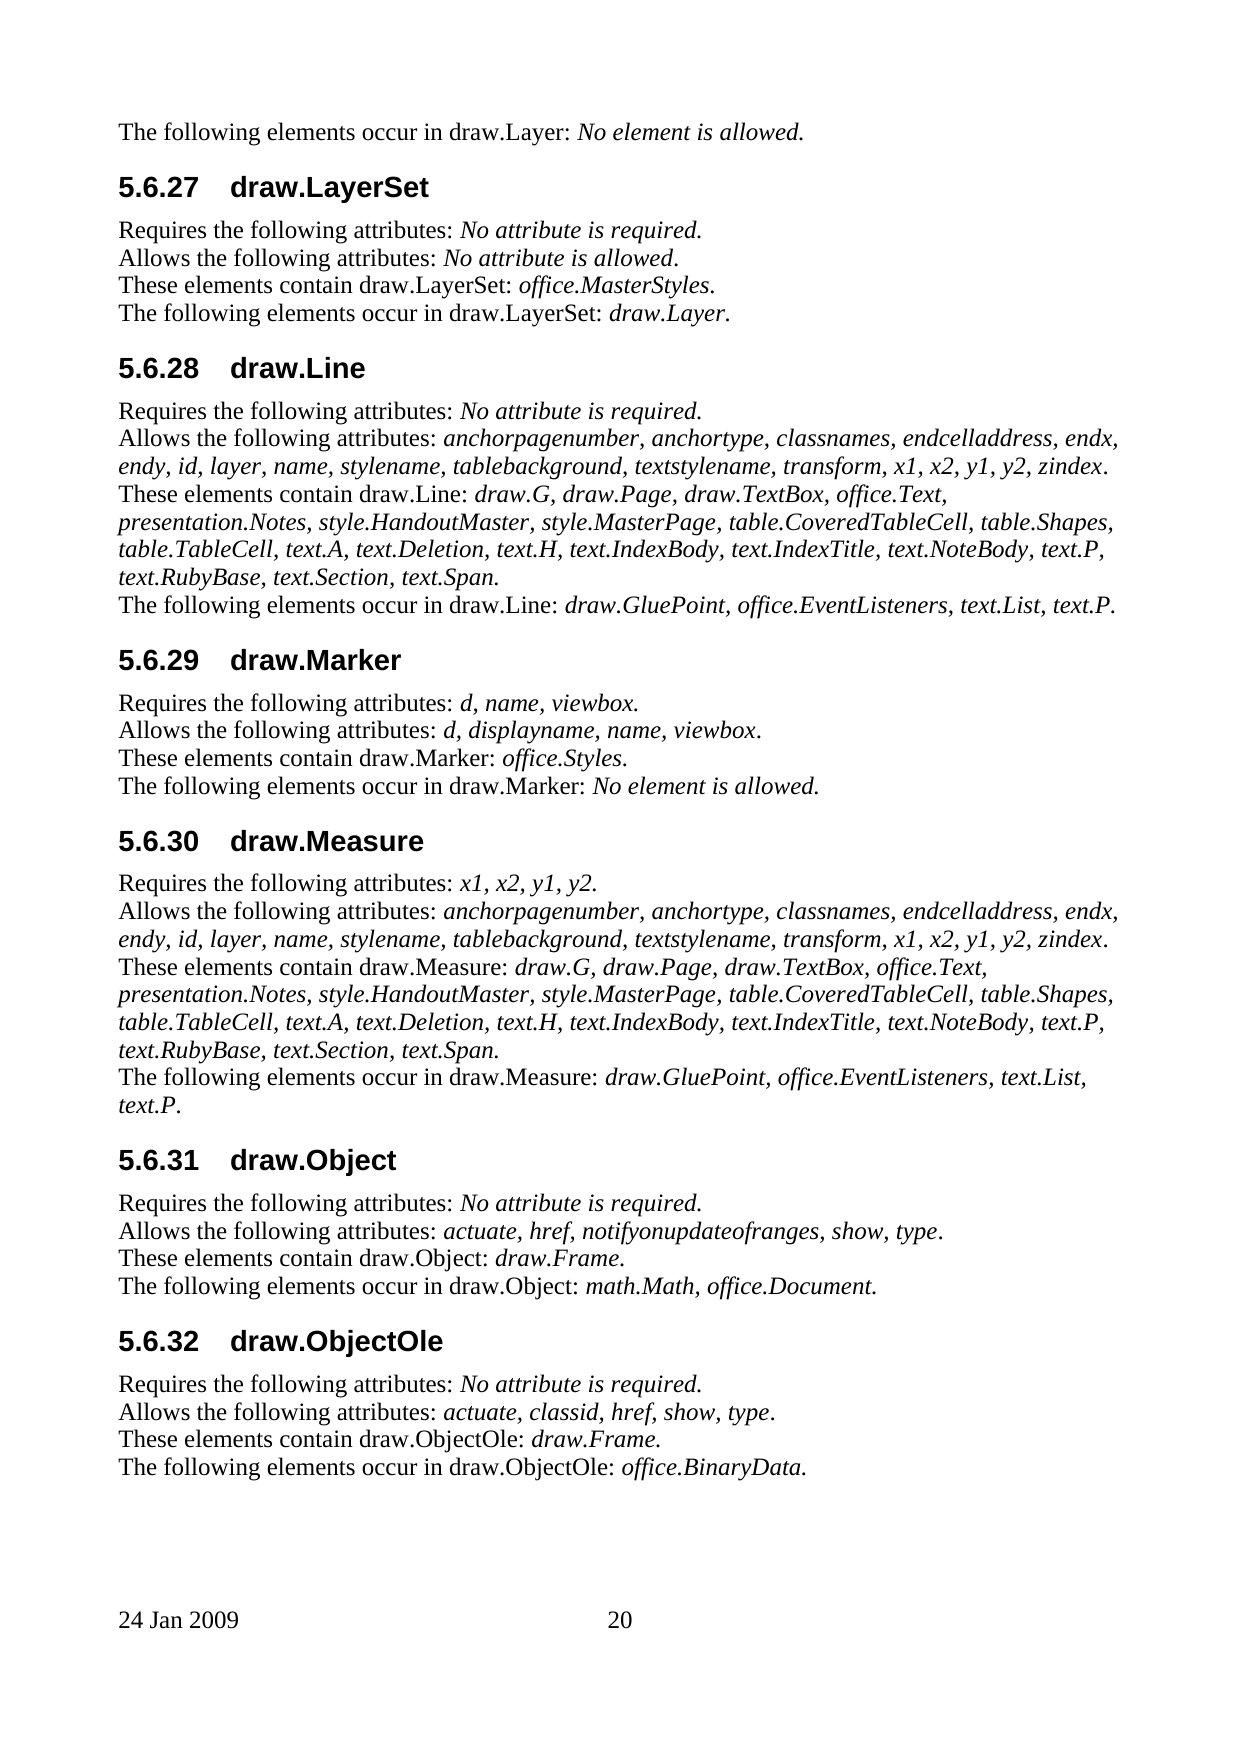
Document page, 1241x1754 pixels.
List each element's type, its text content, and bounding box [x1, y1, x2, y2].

text The following elements occur in draw.LayerSet: draw.Layer. [118, 299, 1122, 327]
text Allows the following attributes: d, displayname, name, viewbox. [118, 716, 1122, 744]
text Requires the following attributes: d, name, viewbox. [118, 689, 1122, 716]
subtitle draw.Line [118, 352, 1122, 384]
text These elements contain draw.Object: draw.Frame. [118, 1244, 1122, 1272]
text The following elements occur in draw.Marker: No element is allowed. [118, 772, 1122, 799]
subtitle draw.Measure [118, 824, 1122, 857]
text These elements contain draw.Marker: office.Styles. [118, 744, 1122, 772]
subtitle draw.Object [118, 1144, 1122, 1177]
text Requires the following attributes: No attribute is required. [118, 216, 1122, 244]
subtitle draw.LayerSet [118, 171, 1122, 203]
text Allows the following attributes: anchorpagenumber, anchortype, classnames, endcelladdress, endx, endy, id, layer, name, stylename, tablebackground, textstylename, transform, x1, x2, y1, y2, zindex. [118, 897, 1122, 953]
subtitle draw.ObjectOle [118, 1325, 1122, 1357]
text Allows the following attributes: No attribute is allowed. [118, 244, 1122, 271]
text The following elements occur in draw.Line: draw.GluePoint, office.EventListeners, text.List, text.P. [118, 591, 1122, 618]
text Requires the following attributes: No attribute is required. [118, 397, 1122, 424]
text The following elements occur in draw.Object: math.Math, office.Document. [118, 1272, 1122, 1300]
text Allows the following attributes: anchorpagenumber, anchortype, classnames, endcelladdress, endx, endy, id, layer, name, stylename, tablebackground, textstylename, transform, x1, x2, y1, y2, zindex. [118, 424, 1122, 480]
text Allows the following attributes: actuate, href, notifyonupdateofranges, show, type. [118, 1217, 1122, 1244]
text These elements contain draw.LayerSet: office.MasterStyles. [118, 271, 1122, 299]
text Allows the following attributes: actuate, classid, href, show, type. [118, 1398, 1122, 1425]
text These elements contain draw.Measure: draw.G, draw.Page, draw.TextBox, office.Text, presentation.Notes, style.HandoutMaster, style.MasterPage, table.CoveredTableCell, table.Shapes, table.TableCell, text.A, text.Deletion, text.H, text.IndexBody, text.IndexTitle, text.NoteBody, text.P, text.RubyBase, text.Section, text.Span. [118, 953, 1122, 1063]
subtitle draw.Marker [118, 643, 1122, 676]
text Requires the following attributes: x1, x2, y1, y2. [118, 869, 1122, 897]
text The following elements occur in draw.Layer: No element is allowed. [118, 118, 1122, 146]
text Requires the following attributes: No attribute is required. [118, 1370, 1122, 1398]
text These elements contain draw.Line: draw.G, draw.Page, draw.TextBox, office.Text, presentation.Notes, style.HandoutMaster, style.MasterPage, table.CoveredTableCell, table.Shapes, table.TableCell, text.A, text.Deletion, text.H, text.IndexBody, text.IndexTitle, text.NoteBody, text.P, text.RubyBase, text.Section, text.Span. [118, 480, 1122, 591]
text These elements contain draw.ObjectOle: draw.Frame. [118, 1425, 1122, 1453]
text The following elements occur in draw.ObjectOle: office.BinaryData. [118, 1453, 1122, 1481]
text The following elements occur in draw.Measure: draw.GluePoint, office.EventListeners, text.List, text.P. [118, 1063, 1122, 1119]
text Requires the following attributes: No attribute is required. [118, 1189, 1122, 1217]
